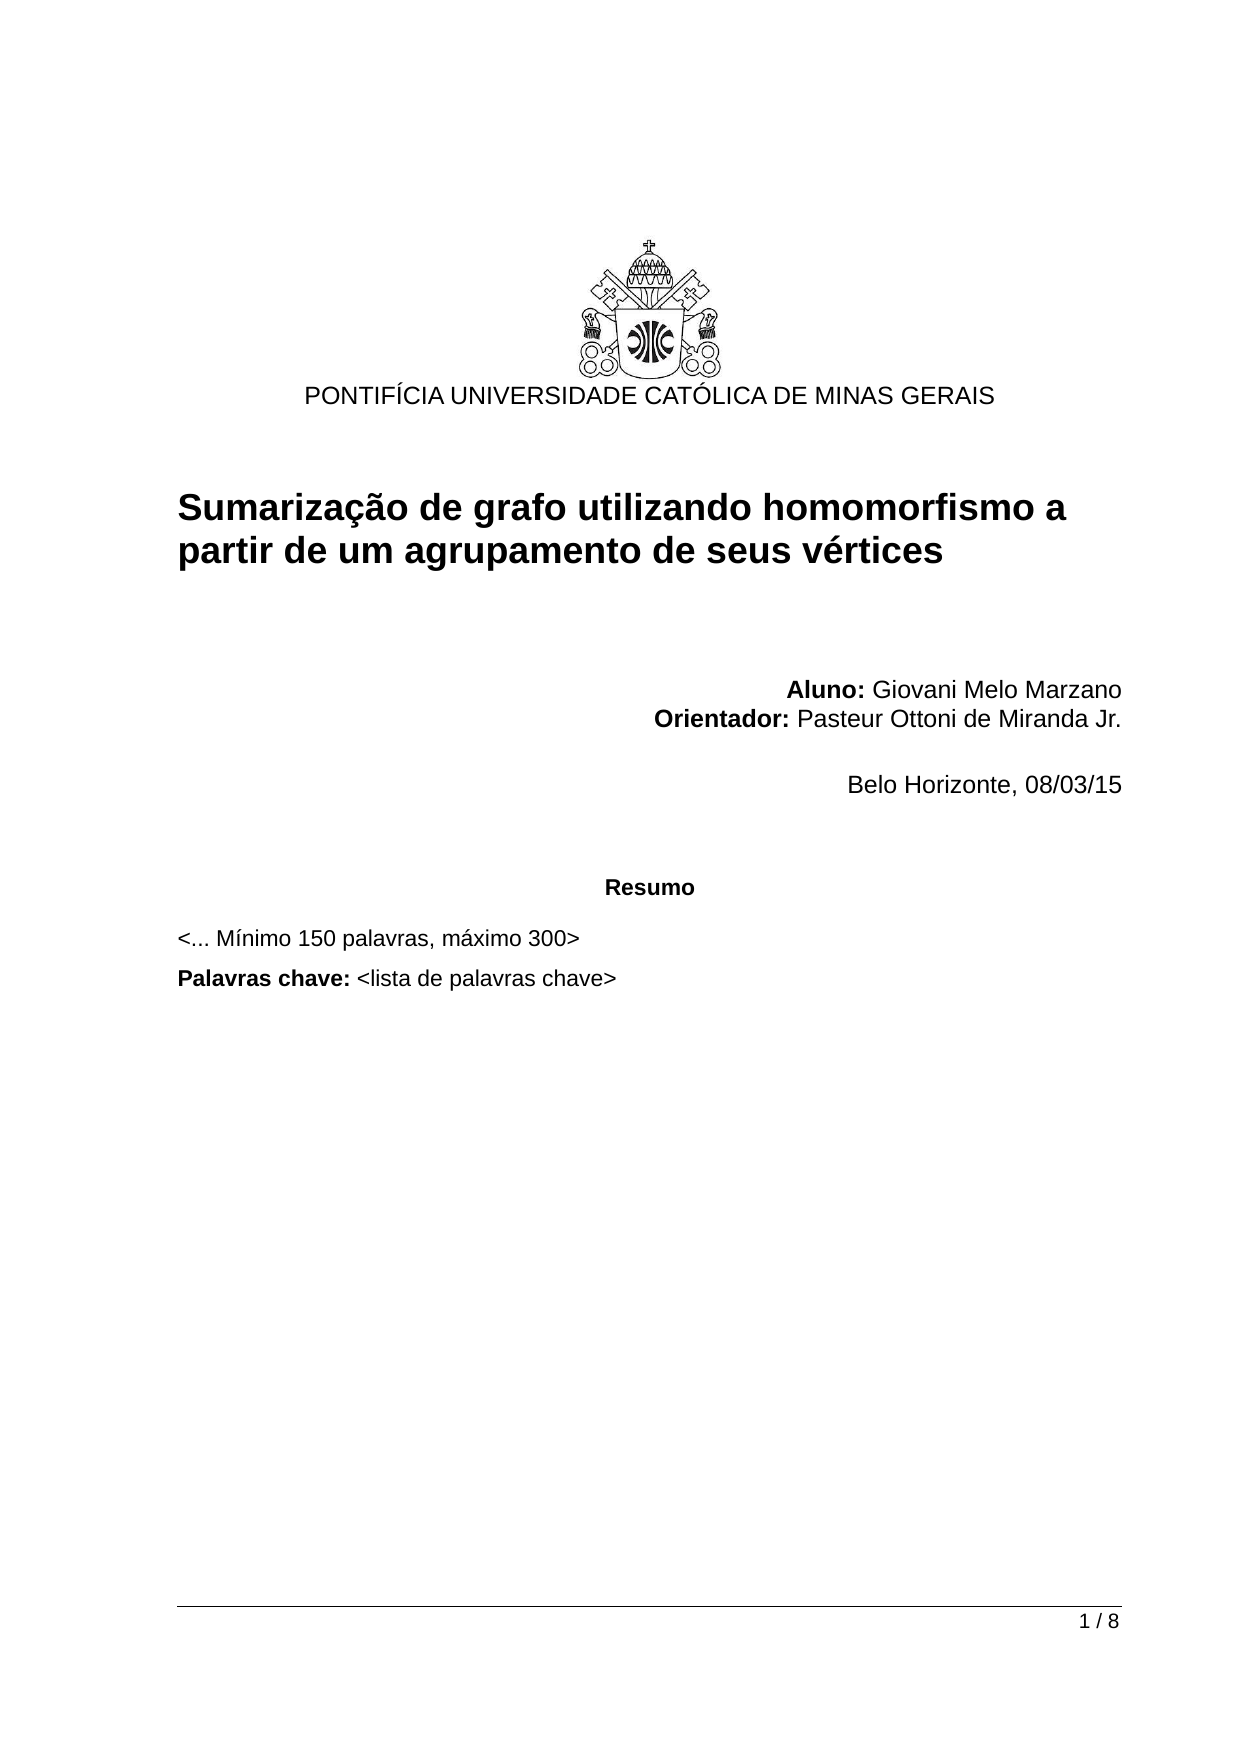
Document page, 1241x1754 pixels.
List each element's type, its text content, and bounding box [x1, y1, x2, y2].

text Orientador: Pasteur Ottoni de Miranda Jr. [177, 704, 1122, 732]
text Aluno: Giovani Melo Marzano [177, 675, 1122, 704]
text Belo Horizonte, 08/03/15 [177, 770, 1122, 799]
text Resumo [177, 874, 1122, 900]
picture [576, 235, 723, 382]
text <... Mínimo 150 palavras, máximo 300> [177, 925, 1122, 952]
text Pontifícia Universidade Católica de Minas Gerais [177, 382, 1122, 410]
title Sumarização de grafo utilizando homomorfismo a partir de um agrupamento de seus vértices [177, 485, 1122, 571]
text Palavras chave: <lista de palavras chave> [177, 965, 1122, 991]
